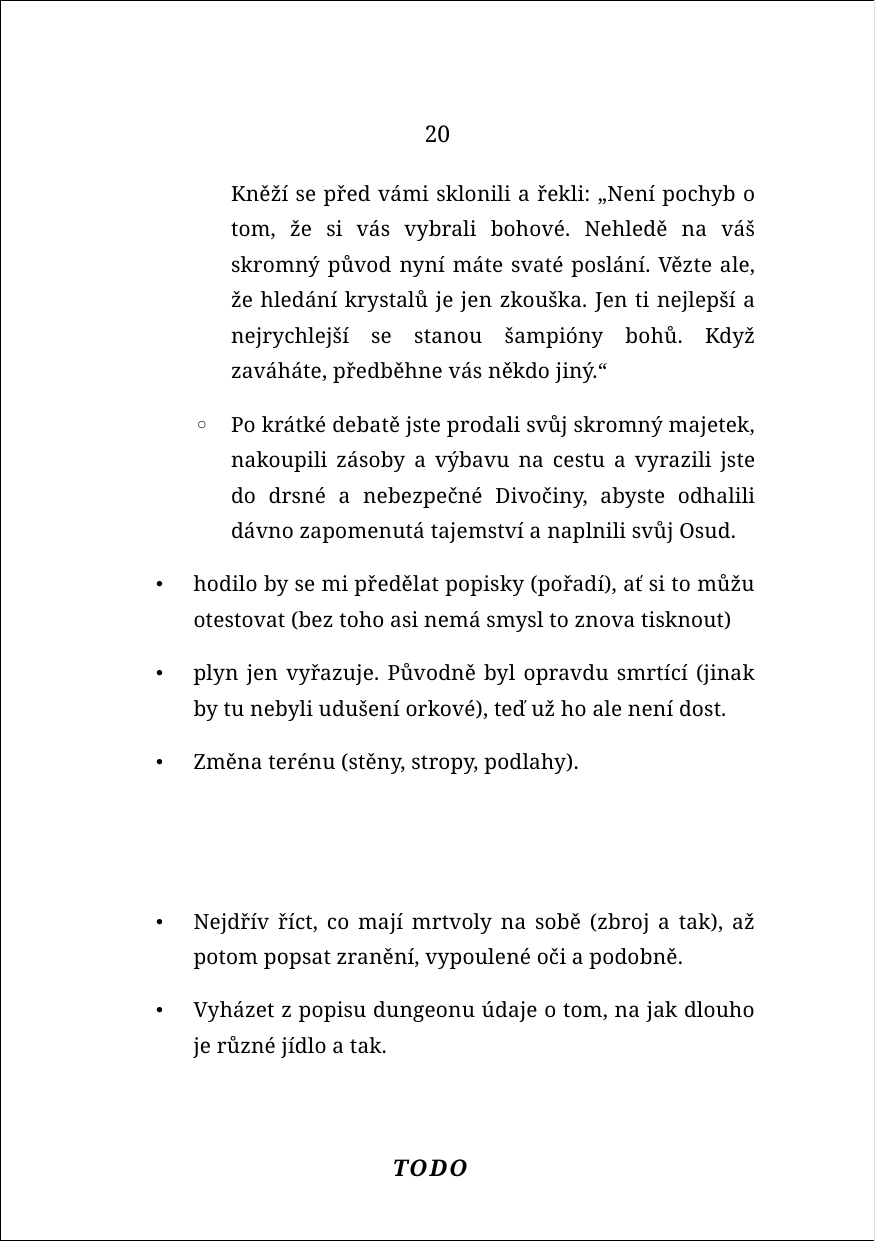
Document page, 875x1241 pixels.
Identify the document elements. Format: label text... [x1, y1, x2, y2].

list Kněží se před vámi sklonili a řekli: „Není pochyb o tom, že si vás vybrali bohové. Nehledě na váš skromný původ nyní máte svaté poslání. Vězte ale, že hledání krystalů je jen zkouška. Jen ti nejlepší a nejrychlejší se stanou šampióny bohů. Když zaváháte, předběhne vás někdo jiný.“ [193, 179, 756, 385]
list Po krátké debatě jste prodali svůj skromný majetek, nakoupili zásoby a výbavu na cestu a vyrazili jste do drsné a nebezpečné Divočiny, abyste odhalili dávno zapomenutá tajemství a naplnili svůj Osud. [193, 410, 756, 545]
list Nejdřív říct, co mají mrtvoly na sobě (zbroj a tak), až potom popsat zranění, vypoulené oči a podobně. [156, 907, 756, 971]
list plyn jen vyřazuje. Původně byl opravdu smrtící (jinak by tu nebyli udušení orkové), teď už ho ale není dost. [156, 658, 756, 722]
list Vyházet z popisu dungeonu údaje o tom, na jak dlouho je různé jídlo a tak. [156, 996, 756, 1059]
list hodilo by se mi předělat popisky (pořadí), ať si to můžu otestovat (bez toho asi nemá smysl to znova tisknout) [156, 569, 756, 633]
list Změna terénu (stěny, stropy, podlahy). [156, 747, 756, 776]
